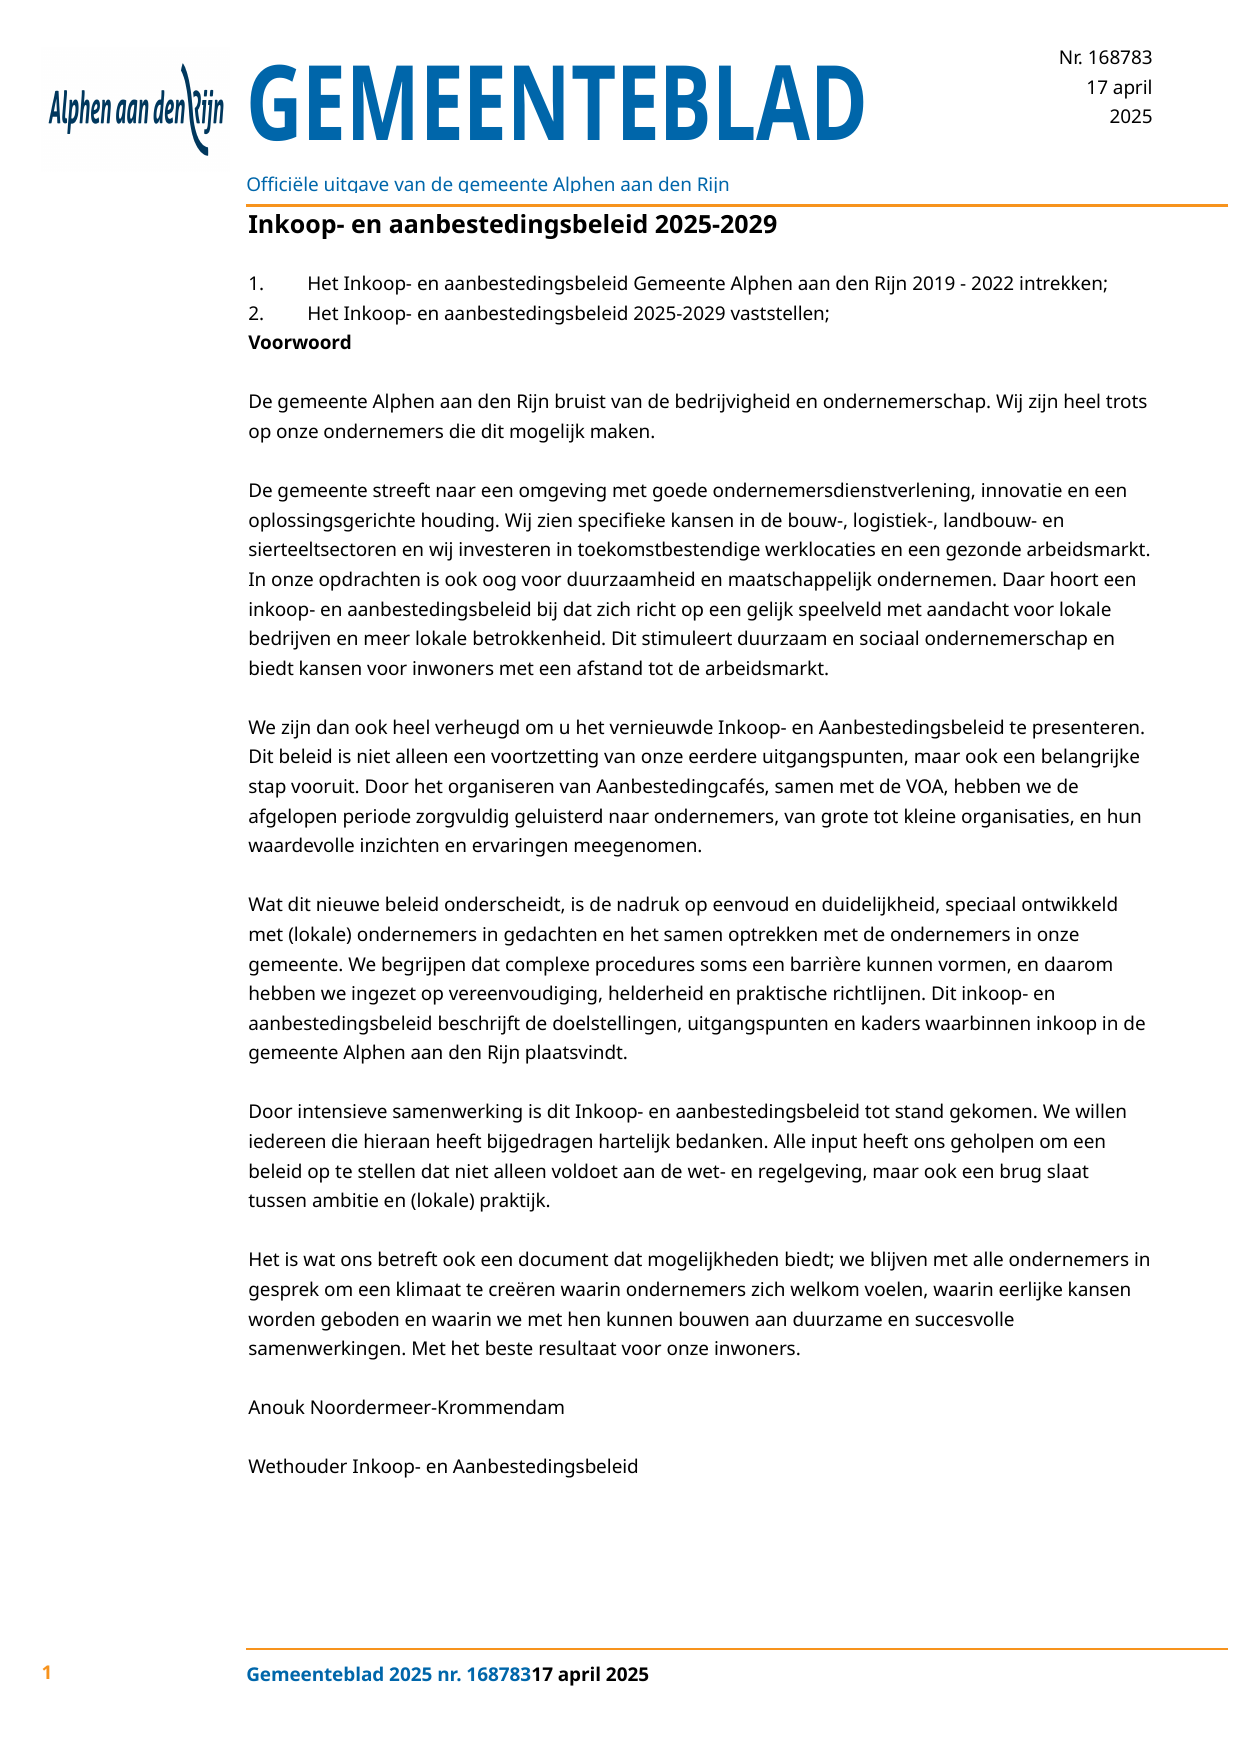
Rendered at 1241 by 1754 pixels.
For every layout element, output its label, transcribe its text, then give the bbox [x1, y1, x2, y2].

text Inkoop- en aanbestedingsbeleid 2025-2029 [248, 207, 1152, 241]
text We zijn dan ook heel verheugd om u het vernieuwde Inkoop- en Aanbestedingsbeleid te presenteren. Dit beleid is niet alleen een voortzetting van onze eerdere uitgangspunten, maar ook een belangrijke stap vooruit. Door het organiseren van Aanbestedingcafés, samen met de VOA, hebben we de afgelopen periode zorgvuldig geluisterd naar ondernemers, van grote tot kleine organisaties, en hun waardevolle inzichten en ervaringen meegenomen. [248, 714, 1152, 858]
text Wethouder Inkoop- en Aanbestedingsbeleid [248, 1454, 1152, 1479]
text Anouk Noordermeer-Krommendam [248, 1394, 1152, 1420]
text De gemeente Alphen aan den Rijn bruist van de bedrijvigheid en ondernemerschap. Wij zijn heel trots op onze ondernemers die dit mogelijk maken. [248, 389, 1152, 444]
list Het Inkoop- en aanbestedingsbeleid Gemeente Alphen aan den Rijn 2019 - 2022 intrekken; [248, 270, 1152, 296]
text De gemeente streeft naar een omgeving met goede ondernemersdienstverlening, innovatie en een oplossingsgerichte houding. Wij zien specifieke kansen in de bouw-, logistiek-, landbouw- en sierteeltsectoren en wij investeren in toekomstbestendige werklocaties en een gezonde arbeidsmarkt. In onze opdrachten is ook oog voor duurzaamheid en maatschappelijk ondernemen. Daar hoort een inkoop- en aanbestedingsbeleid bij dat zich richt op een gelijk speelveld met aandacht voor lokale bedrijven en meer lokale betrokkenheid. Dit stimuleert duurzaam en sociaal ondernemerschap en biedt kansen voor inwoners met een afstand tot de arbeidsmarkt. [248, 477, 1152, 681]
list Het Inkoop- en aanbestedingsbeleid 2025-2029 vaststellen; [248, 300, 1152, 326]
picture [41, 47, 231, 172]
text Wat dit nieuwe beleid onderscheidt, is de nadruk op eenvoud en duidelijkheid, speciaal ontwikkeld met (lokale) ondernemers in gedachten en het samen optrekken met de ondernemers in onze gemeente. We begrijpen dat complexe procedures soms een barrière kunnen vormen, en daarom hebben we ingezet op vereenvoudiging, helderheid en praktische richtlijnen. Dit inkoop- en aanbestedingsbeleid beschrijft de doelstellingen, uitgangspunten en kaders waarbinnen inkoop in de gemeente Alphen aan den Rijn plaatsvindt. [248, 892, 1152, 1065]
text Door intensieve samenwerking is dit Inkoop- en aanbestedingsbeleid tot stand gekomen. We willen iedereen die hieraan heeft bijgedragen hartelijk bedanken. Alle input heeft ons geholpen om een beleid op te stellen dat niet alleen voldoet aan de wet- en regelgeving, maar ook een brug slaat tussen ambitie en (lokale) praktijk. [248, 1099, 1152, 1213]
text Het is wat ons betreft ook een document dat mogelijkheden biedt; we blijven met alle ondernemers in gesprek om een klimaat te creëren waarin ondernemers zich welkom voelen, waarin eerlijke kansen worden geboden en waarin we met hen kunnen bouwen aan duurzame en succesvolle samenwerkingen. Met het beste resultaat voor onze inwoners. [248, 1247, 1152, 1361]
text Voorwoord [248, 329, 1152, 355]
